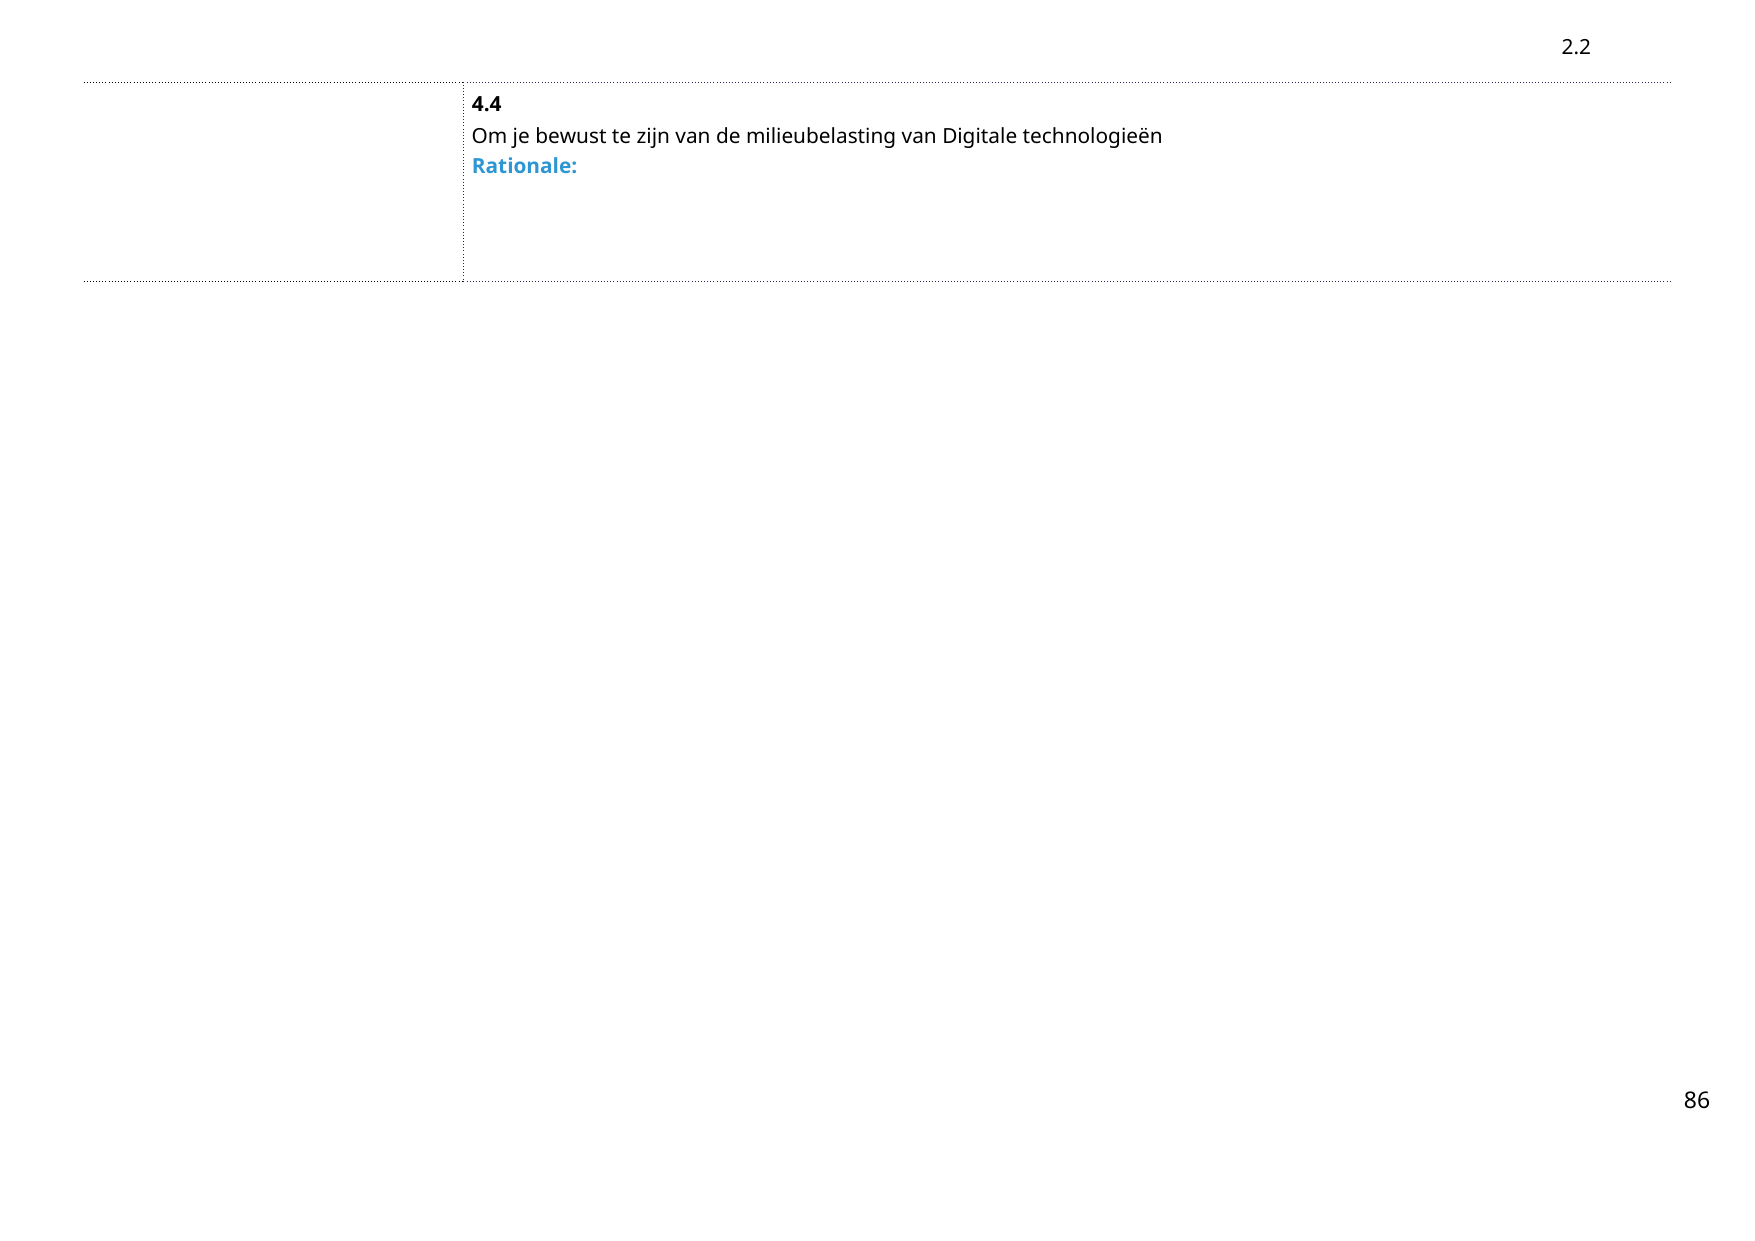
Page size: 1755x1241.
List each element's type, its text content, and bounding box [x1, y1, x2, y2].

table_cell [84, 82, 464, 281]
table_cell 4.4 Om je bewust te zijn van de milieubelasting van Digitale technologieën Rationale: [464, 82, 1671, 281]
